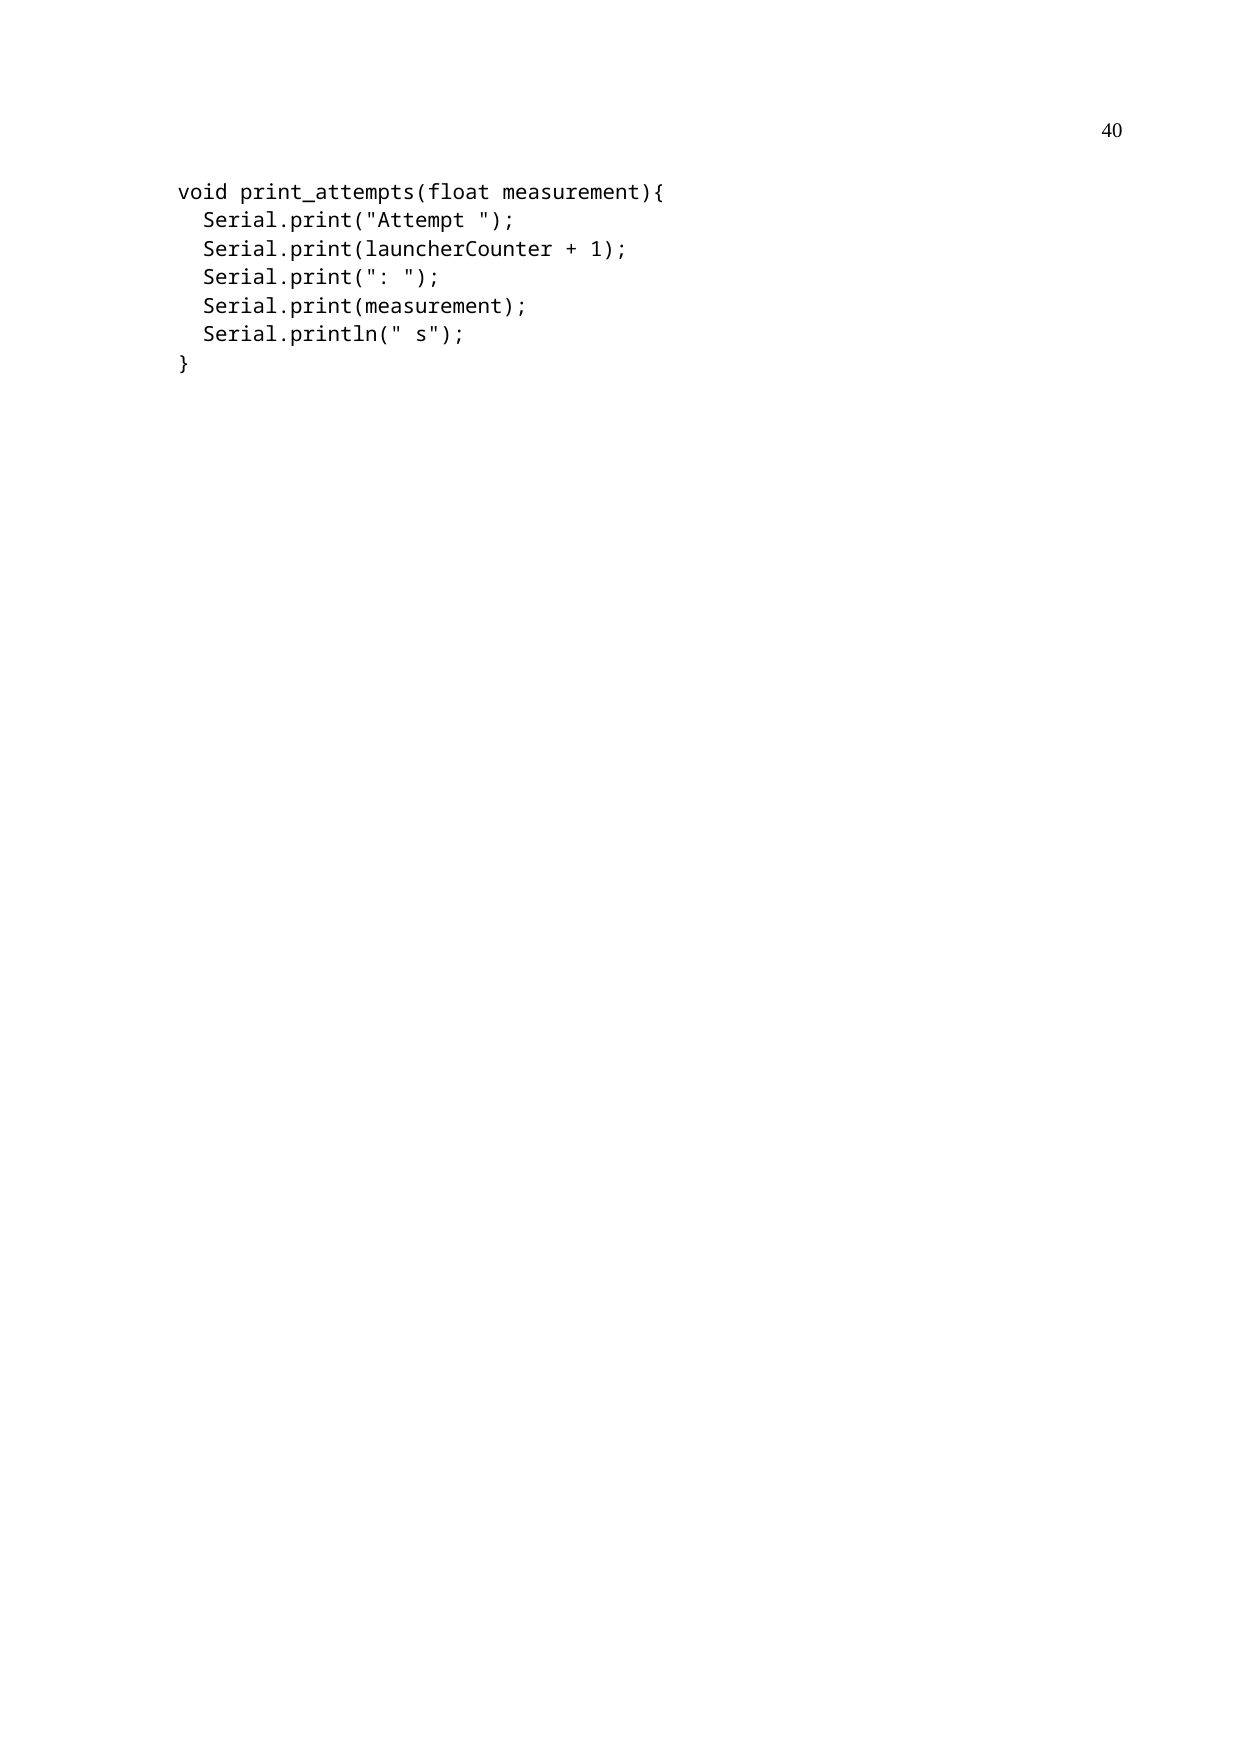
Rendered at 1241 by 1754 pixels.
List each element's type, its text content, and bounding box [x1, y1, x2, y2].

text Serial.print(": "); [177, 262, 1122, 291]
text void print_attempts(float measurement){ [177, 177, 1122, 206]
text Serial.println(" s"); [177, 319, 1122, 348]
text Serial.print("Attempt "); [177, 206, 1122, 234]
text Serial.print(measurement); [177, 291, 1122, 319]
text Serial.print(launcherCounter + 1); [177, 234, 1122, 262]
text } [177, 348, 1122, 376]
